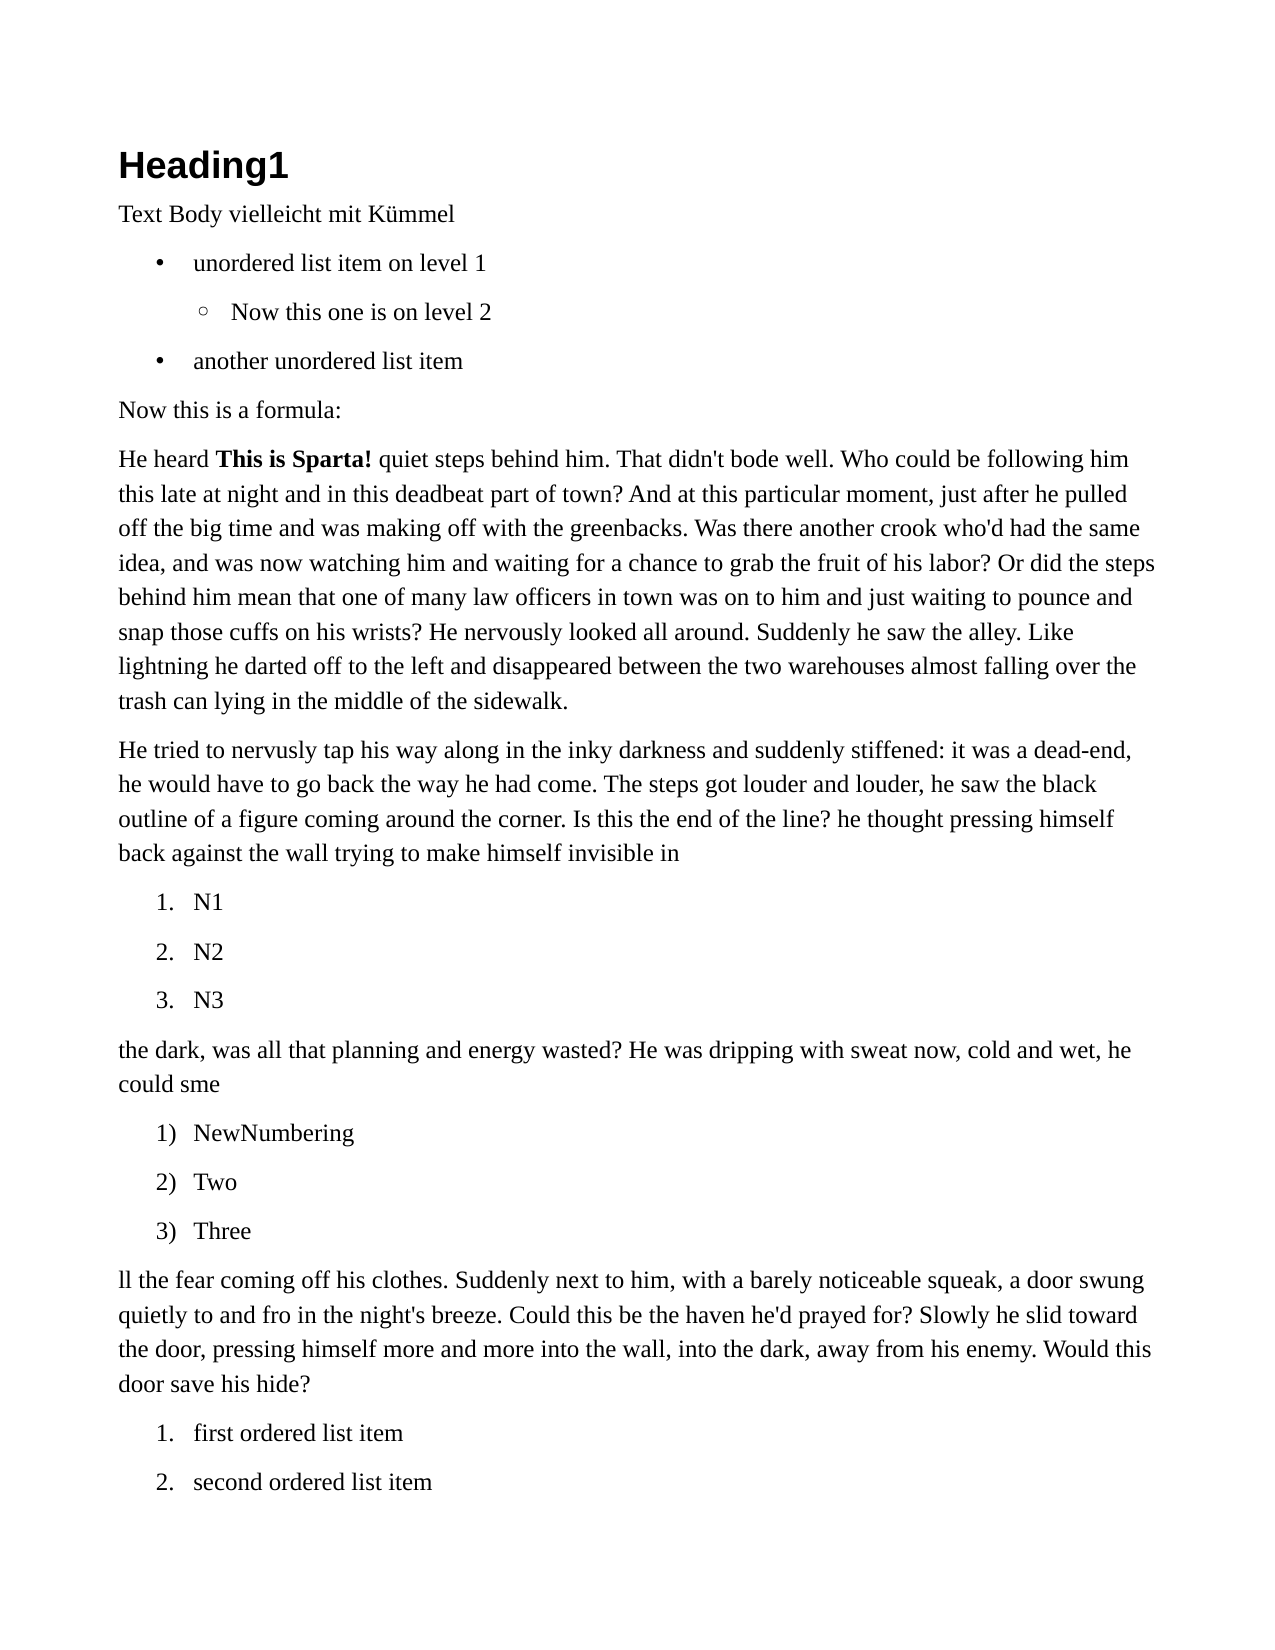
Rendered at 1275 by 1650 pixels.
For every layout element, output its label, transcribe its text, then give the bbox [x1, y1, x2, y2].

list second ordered list item [156, 1467, 1157, 1496]
text ll the fear coming off his clothes. Suddenly next to him, with a barely noticeable squeak, a door swung quietly to and fro in the night's breeze. Could this be the haven he'd prayed for? Slowly he slid toward the door, pressing himself more and more into the wall, into the dark, away from his enemy. Would this door save his hide? [118, 1265, 1157, 1398]
list N2 [156, 937, 1157, 965]
subtitle Heading1 [118, 143, 1157, 187]
text the dark, was all that planning and energy wasted? He was dripping with sweat now, cold and wet, he could sme [118, 1035, 1157, 1098]
text Text Body vielleicht mit Kümmel [118, 199, 1157, 228]
list N3 [156, 986, 1157, 1014]
list Three [156, 1216, 1157, 1245]
list Now this one is on level 2 [193, 297, 1157, 326]
list N1 [156, 887, 1157, 916]
text Now this is a formula: [118, 396, 1157, 424]
list first ordered list item [156, 1418, 1157, 1447]
list NewNumbering [156, 1118, 1157, 1147]
list Two [156, 1167, 1157, 1196]
text He heard This is Sparta! quiet steps behind him. That didn't bode well. Who could be following him this late at night and in this deadbeat part of town? And at this particular moment, just after he pulled off the big time and was making off with the greenbacks. Was there another crook who'd had the same idea, and was now watching him and waiting for a chance to grab the fruit of his labor? Or did the steps behind him mean that one of many law officers in town was on to him and just waiting to pounce and snap those cuffs on his wrists? He nervously looked all around. Suddenly he saw the alley. Like lightning he darted off to the left and disappeared between the two warehouses almost falling over the trash can lying in the middle of the sidewalk. [118, 444, 1157, 715]
list unordered list item on level 1 [156, 248, 1157, 277]
text He tried to nervusly tap his way along in the inky darkness and suddenly stiffened: it was a dead-end, he would have to go back the way he had come. The steps got louder and louder, he saw the black outline of a figure coming around the corner. Is this the end of the line? he thought pressing himself back against the wall trying to make himself invisible in [118, 735, 1157, 867]
list another unordered list item [156, 346, 1157, 375]
